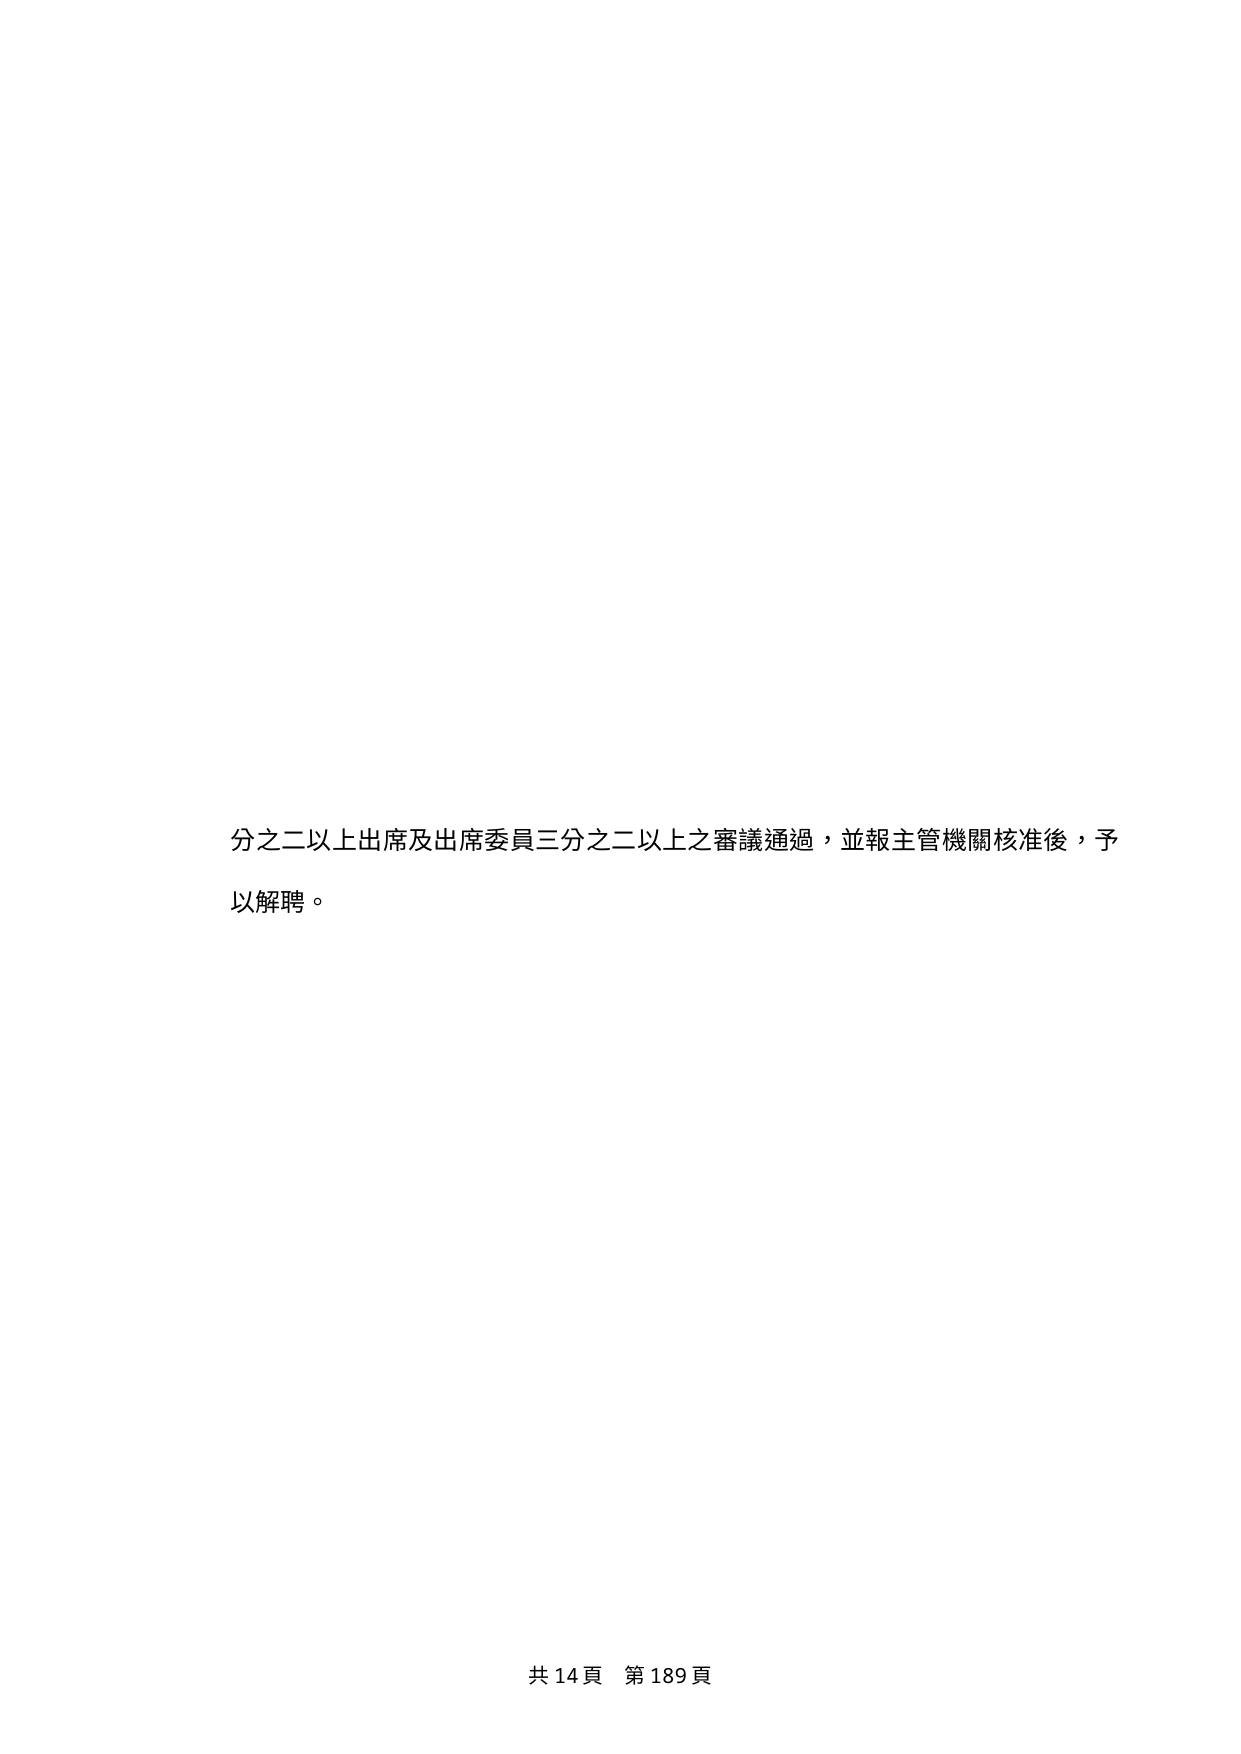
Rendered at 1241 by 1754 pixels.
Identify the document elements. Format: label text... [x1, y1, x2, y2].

text 分之二以上出席及出席委員三分之二以上之審議通過，並報主管機關核准後，予以解聘。 [230, 797, 1122, 922]
